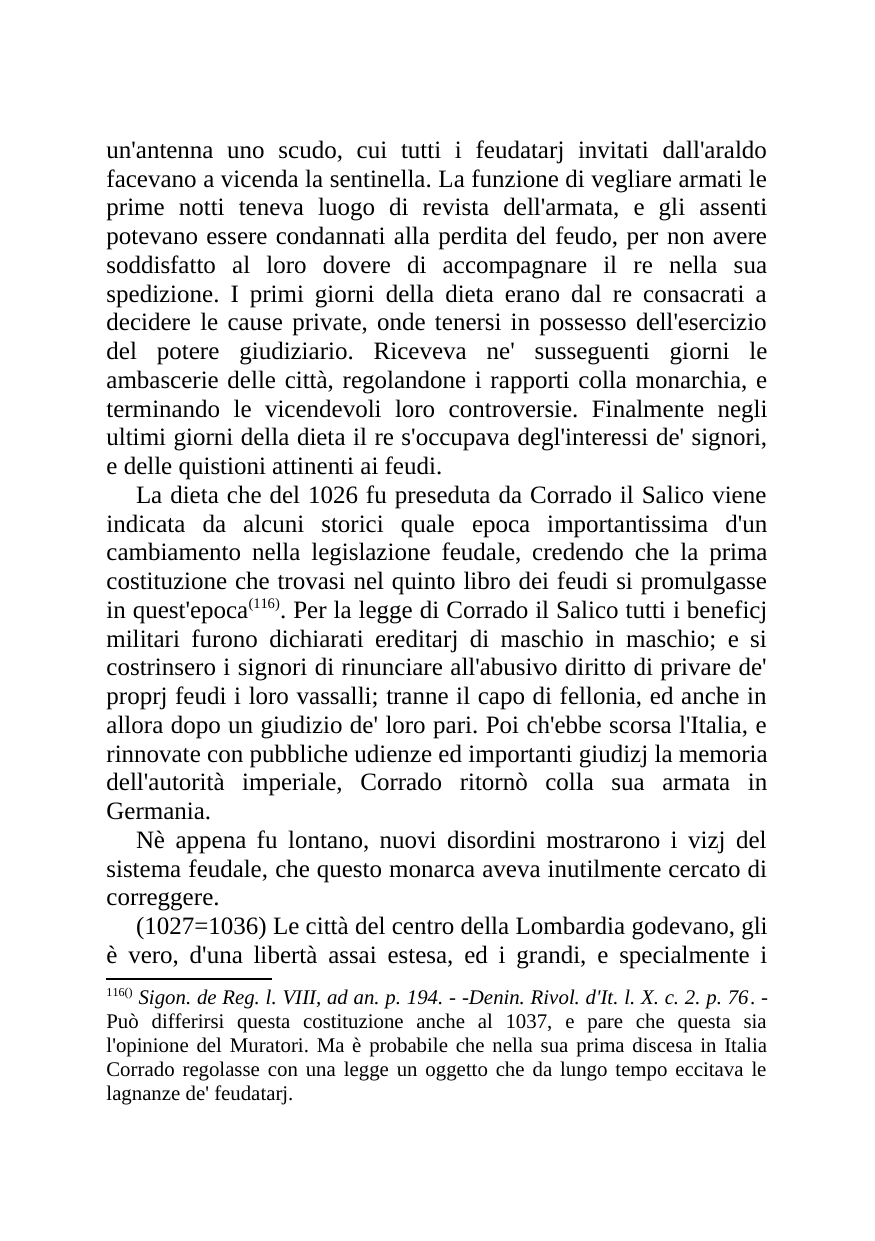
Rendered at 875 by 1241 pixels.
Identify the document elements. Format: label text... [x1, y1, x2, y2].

text Nè appena fu lontano, nuovi disordini mostrarono i vizj del sistema feudale, che questo monarca aveva inutilmente cercato di correggere. [106, 825, 768, 911]
text La dieta che del 1026 fu preseduta da Corrado il Salico viene indicata da alcuni storici quale epoca importantissima d'un cambiamento nella legislazione feudale, credendo che la prima costituzione che trovasi nel quinto libro dei feudi si promulgasse in quest'epoca(). Per la legge di Corrado il Salico tutti i beneficj militari furono dichiarati ereditarj di maschio in maschio; e si costrinsero i signori di rinunciare all'abusivo diritto di privare de' proprj feudi i loro vassalli; tranne il capo di fellonia, ed anche in allora dopo un giudizio de' loro pari. Poi ch'ebbe scorsa l'Italia, e rinnovate con pubbliche udienze ed importanti giudizj la memoria dell'autorità imperiale, Corrado ritornò colla sua armata in Germania. [106, 480, 768, 825]
text (1027=1036) Le città del centro della Lombardia godevano, gli è vero, d'una libertà assai estesa, ed i grandi, e specialmente i [106, 911, 768, 969]
text un'antenna uno scudo, cui tutti i feudatarj invitati dall'araldo facevano a vicenda la sentinella. La funzione di vegliare armati le prime notti teneva luogo di revista dell'armata, e gli assenti potevano essere condannati alla perdita del feudo, per non avere soddisfatto al loro dovere di accompagnare il re nella sua spedizione. I primi giorni della dieta erano dal re consacrati a decidere le cause private, onde tenersi in possesso dell'esercizio del potere giudiziario. Riceveva ne' susseguenti giorni le ambascerie delle città, regolandone i rapporti colla monarchia, e terminando le vicendevoli loro controversie. Finalmente negli ultimi giorni della dieta il re s'occupava degl'interessi de' signori, e delle quistioni attinenti ai feudi. [106, 135, 768, 480]
text () Sigon. de Reg. l. VIII, ad an. p. 194. - -Denin. Rivol. d'It. l. X. c. 2. p. 76. - Può differirsi questa costituzione anche al 1037, e pare che questa sia l'opinione del Muratori. Ma è probabile che nella sua prima discesa in Italia Corrado regolasse con una legge un oggetto che da lungo tempo eccitava le lagnanze de' feudatarj. [106, 985, 768, 1105]
